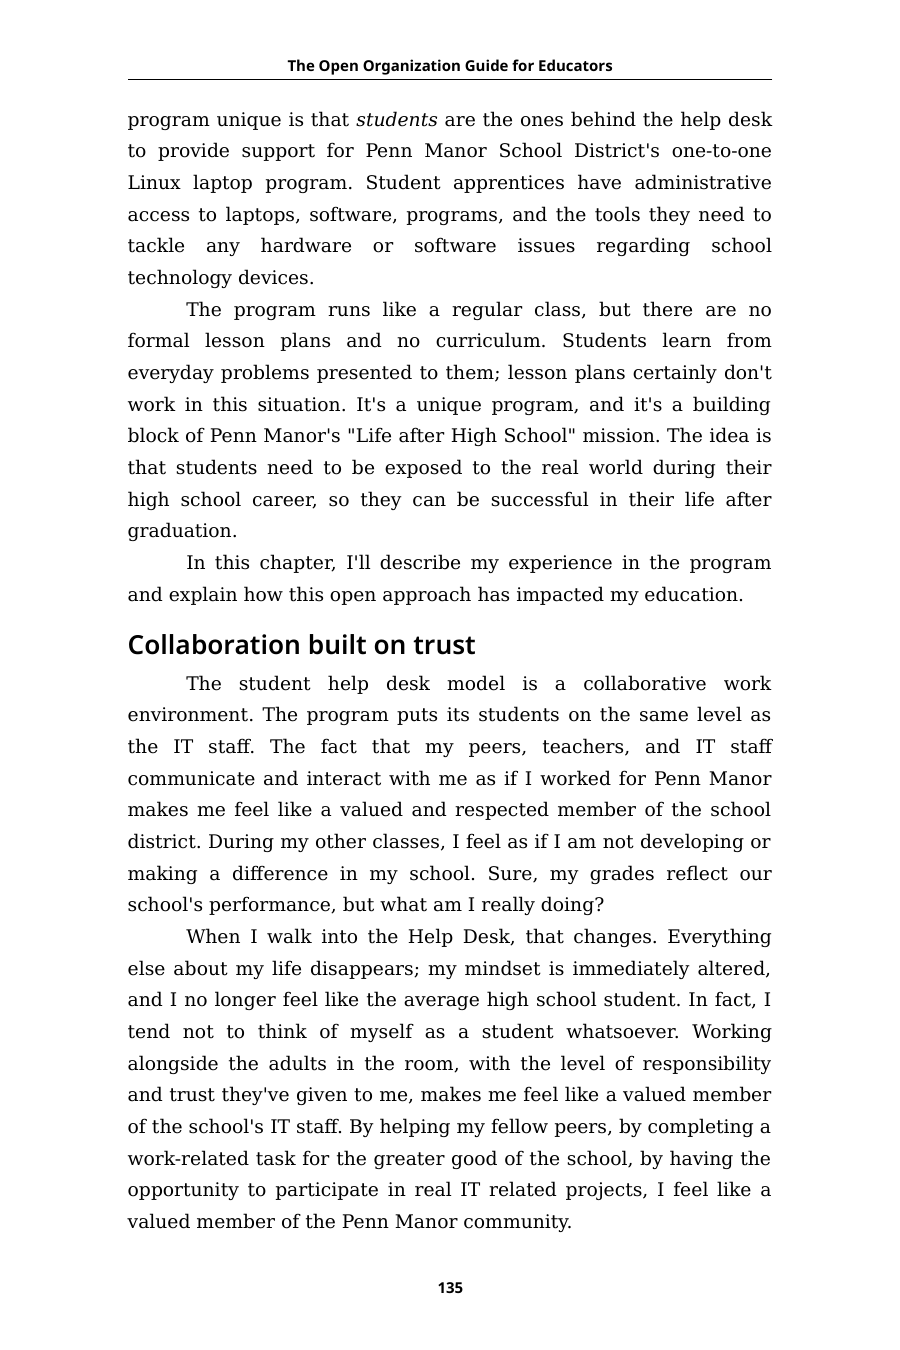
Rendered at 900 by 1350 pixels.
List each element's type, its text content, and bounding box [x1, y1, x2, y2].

subtitle Collaboration built on trust [127, 630, 772, 660]
text The program runs like a regular class, but there are no formal lesson plans and no curriculum. Students learn from everyday problems presented to them; lesson plans certainly don't work in this situation. It's a unique program, and it's a building block of Penn Manor's "Life after High School" mission. The idea is that students need to be exposed to the real world during their high school career, so they can be successful in their life after graduation. [127, 299, 772, 542]
text program unique is that students are the ones behind the help desk to provide support for Penn Manor School District's one-to-one Linux laptop program. Student apprentices have administrative access to laptops, software, programs, and the tools they need to tackle any hardware or software issues regarding school technology devices. [127, 109, 772, 289]
text When I walk into the Help Desk, that changes. Everything else about my life disappears; my mindset is immediately altered, and I no longer feel like the average high school student. In fact, I tend not to think of myself as a student whatsoever. Working alongside the adults in the room, with the level of responsibility and trust they've given to me, makes me feel like a valued member of the school's IT staff. By helping my fellow peers, by completing a work-related task for the greater good of the school, by having the opportunity to participate in real IT related projects, I feel like a valued member of the Penn Manor community. [127, 926, 772, 1233]
text In this chapter, I'll describe my experience in the program and explain how this open approach has impacted my education. [127, 552, 772, 606]
text The student help desk model is a collaborative work environment. The program puts its students on the same level as the IT staff. The fact that my peers, teachers, and IT staff communicate and interact with me as if I worked for Penn Manor makes me feel like a valued and respected member of the school district. During my other classes, I feel as if I am not developing or making a difference in my school. Sure, my grades reflect our school's performance, but what am I really doing? [127, 673, 772, 916]
